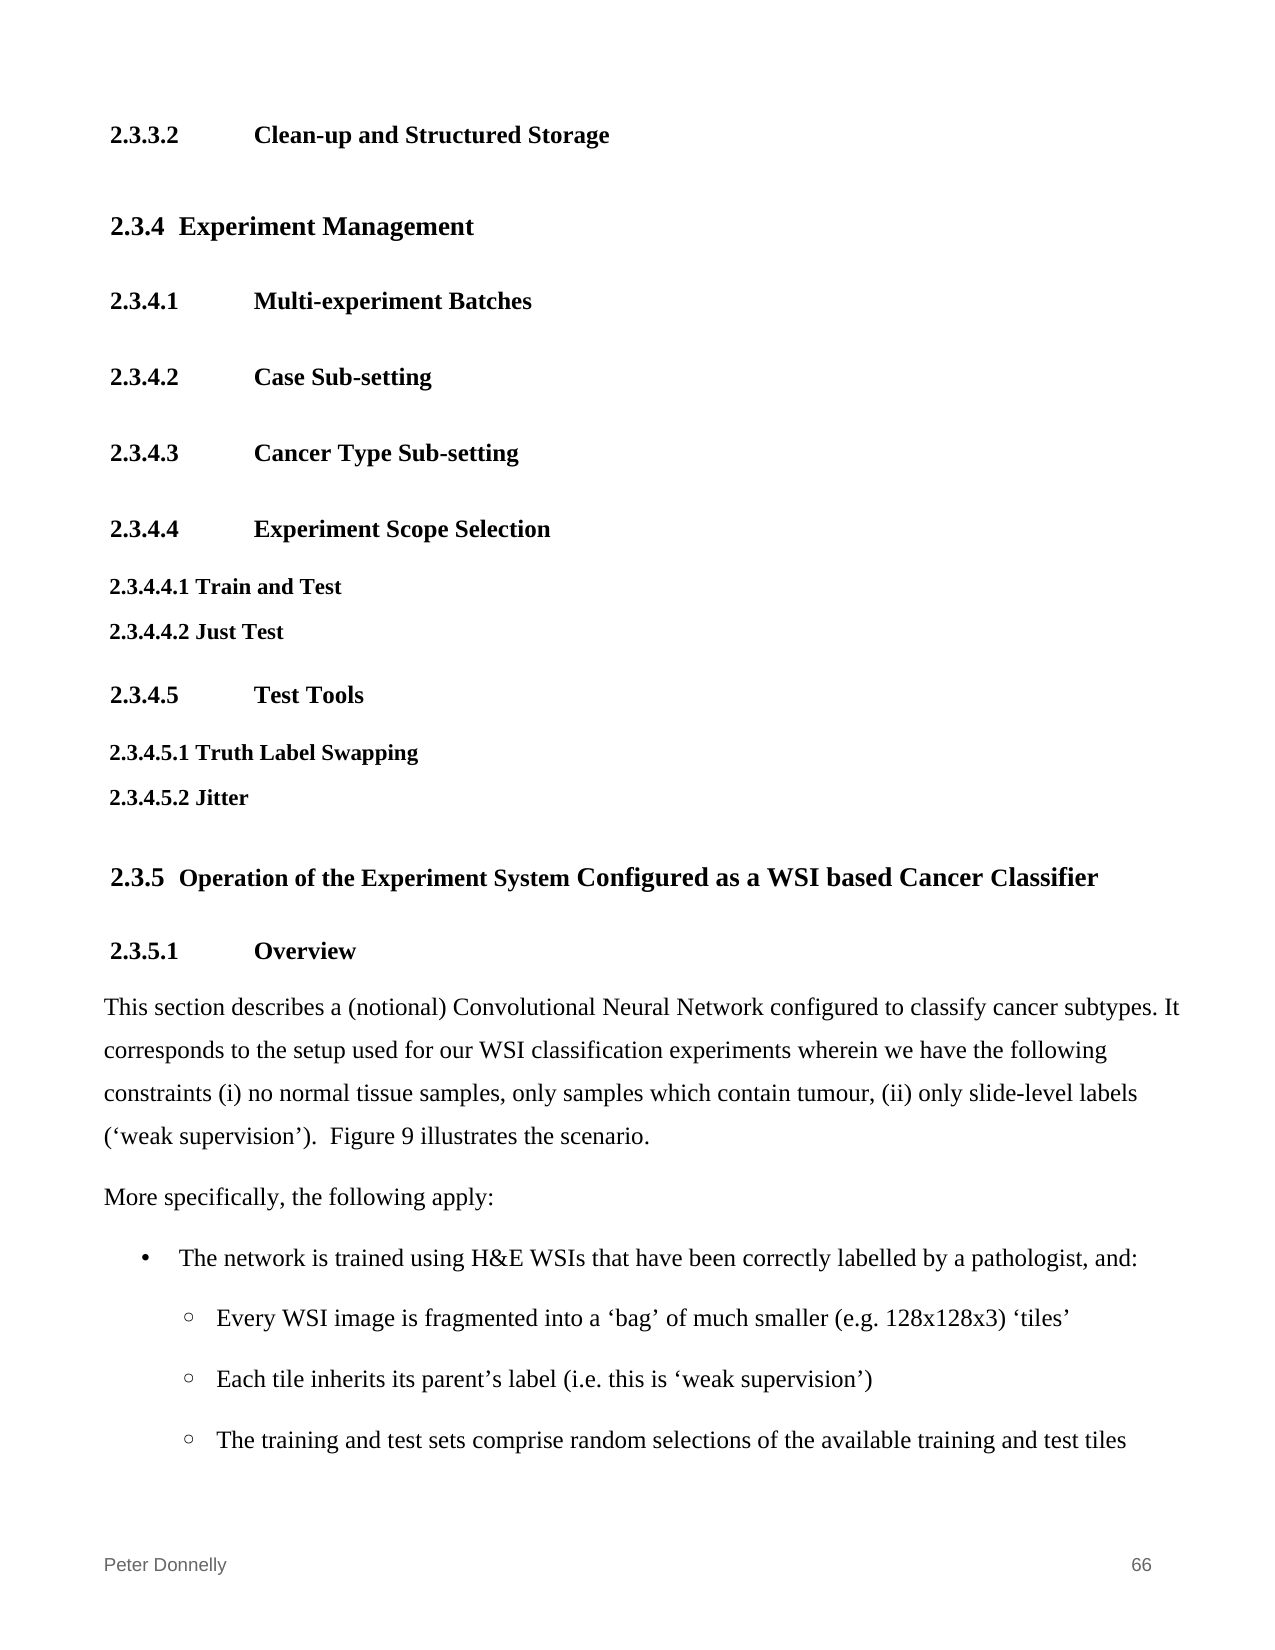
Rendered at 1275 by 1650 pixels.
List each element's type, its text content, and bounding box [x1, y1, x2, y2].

subtitle Operation of the Experiment System Configured as a WSI based Cancer Classifier [103, 861, 1181, 892]
subtitle Cancer Type Sub-setting [103, 438, 1181, 467]
list Each tile inherits its parent’s label (i.e. this is ‘weak supervision’) [178, 1364, 1181, 1393]
list Every WSI image is fragmented into a ‘bag’ of much smaller (e.g. 128x128x3) ‘tiles’ [178, 1303, 1181, 1332]
subtitle Jitter [103, 784, 1181, 810]
list The training and test sets comprise random selections of the available training and test tiles [178, 1425, 1181, 1454]
subtitle Just Test [103, 618, 1181, 644]
subtitle Multi-experiment Batches [103, 286, 1181, 315]
subtitle Experiment Scope Selection [103, 514, 1181, 542]
list The network is trained using H&E WSIs that have been correctly labelled by a pathologist, and: [141, 1243, 1181, 1271]
text More specifically, the following apply: [103, 1182, 1181, 1211]
subtitle Experiment Management [103, 211, 1181, 242]
subtitle Clean-up and Structured Storage [103, 120, 1181, 148]
subtitle Case Sub-setting [103, 362, 1181, 391]
subtitle Test Tools [103, 680, 1181, 709]
subtitle Train and Test [103, 573, 1181, 599]
text This section describes a (notional) Convolutional Neural Network configured to classify cancer subtypes. It corresponds to the setup used for our WSI classification experiments wherein we have the following constraints (i) no normal tissue samples, only samples which contain tumour, (ii) only slide-level labels (‘weak supervision’). Figure 9 illustrates the scenario. [103, 992, 1181, 1150]
subtitle Truth Label Swapping [103, 739, 1181, 765]
subtitle Overview [103, 936, 1181, 965]
